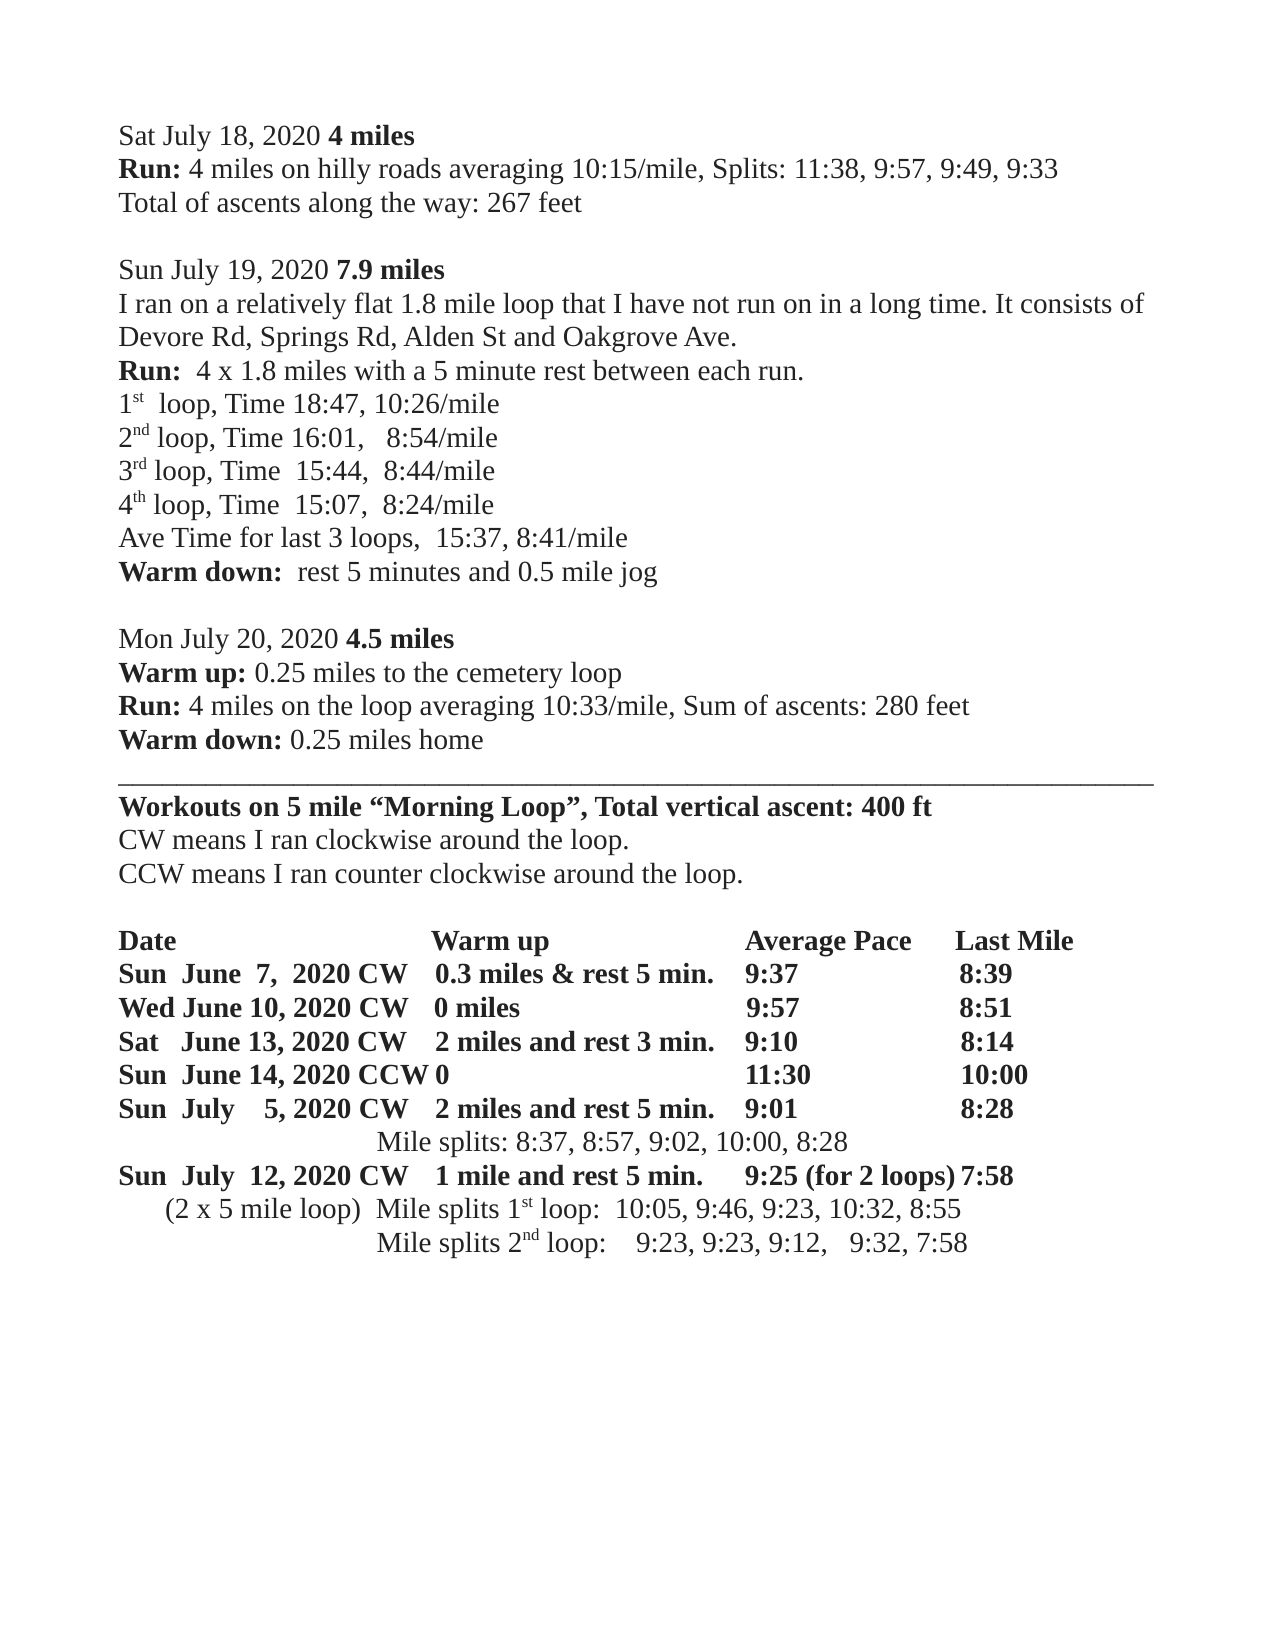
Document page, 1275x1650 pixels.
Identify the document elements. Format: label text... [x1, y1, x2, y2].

text Run: 4 miles on the loop averaging 10:33/mile, Sum of ascents: 280 feet [118, 688, 1161, 722]
text 2nd loop, Time 16:01, 8:54/mile [118, 420, 1161, 453]
text CW means I ran clockwise around the loop. [118, 822, 1161, 856]
text Wed June 10, 2020 CW 0 miles 9:57 8:51 [118, 990, 1161, 1024]
text Ave Time for last 3 loops, 15:37, 8:41/mile [118, 521, 1161, 554]
text I ran on a relatively flat 1.8 mile loop that I have not run on in a long time. It consists of Devore Rd, Springs Rd, Alden St and Oakgrove Ave. [118, 286, 1161, 353]
text Date Warm up Average Pace Last Mile [118, 923, 1161, 957]
text Sun July 19, 2020 7.9 miles [118, 252, 1161, 286]
text 3rd loop, Time 15:44, 8:44/mile [118, 453, 1161, 487]
text CCW means I ran counter clockwise around the loop. [118, 856, 1161, 889]
text Run: 4 miles on hilly roads averaging 10:15/mile, Splits: 11:38, 9:57, 9:49, 9:33 [118, 152, 1161, 185]
text Warm down: 0.25 miles home [118, 722, 1161, 755]
text Warm up: 0.25 miles to the cemetery loop [118, 655, 1161, 688]
text 1st loop, Time 18:47, 10:26/mile [118, 386, 1161, 420]
text 4th loop, Time 15:07, 8:24/mile [118, 487, 1161, 521]
text Warm down: rest 5 minutes and 0.5 mile jog [118, 554, 1161, 588]
text Sun June 14, 2020 CCW 0 11:30 10:00 [118, 1057, 1161, 1091]
text Mon July 20, 2020 4.5 miles [118, 621, 1161, 655]
text Sat July 18, 2020 4 miles [118, 118, 1161, 152]
text Total of ascents along the way: 267 feet [118, 185, 1161, 219]
text Workouts on 5 mile “Morning Loop”, Total vertical ascent: 400 ft [118, 789, 1161, 822]
text Run: 4 x 1.8 miles with a 5 minute rest between each run. [118, 353, 1161, 386]
text Sun June 7, 2020 CW 0.3 miles & rest 5 min. 9:37 8:39 [118, 957, 1161, 990]
text Sun July 5, 2020 CW 2 miles and rest 5 min. 9:01 8:28 Mile splits: 8:37, 8:57, 9:02, 10:00, 8:28 Sun July 12, 2020 CW 1 mile and rest 5 min. 9:25 (for 2 loops) 7:58 (2 x 5 mile loop) Mile splits 1st loop: 10:05, 9:46, 9:23, 10:32, 8:55 [118, 1091, 1161, 1225]
text Sat June 13, 2020 CW 2 miles and rest 3 min. 9:10 8:14 [118, 1024, 1161, 1057]
text Mile splits 2nd loop: 9:23, 9:23, 9:12, 9:32, 7:58 [118, 1225, 1161, 1258]
text _______________________________________________________________________ [118, 755, 1161, 789]
